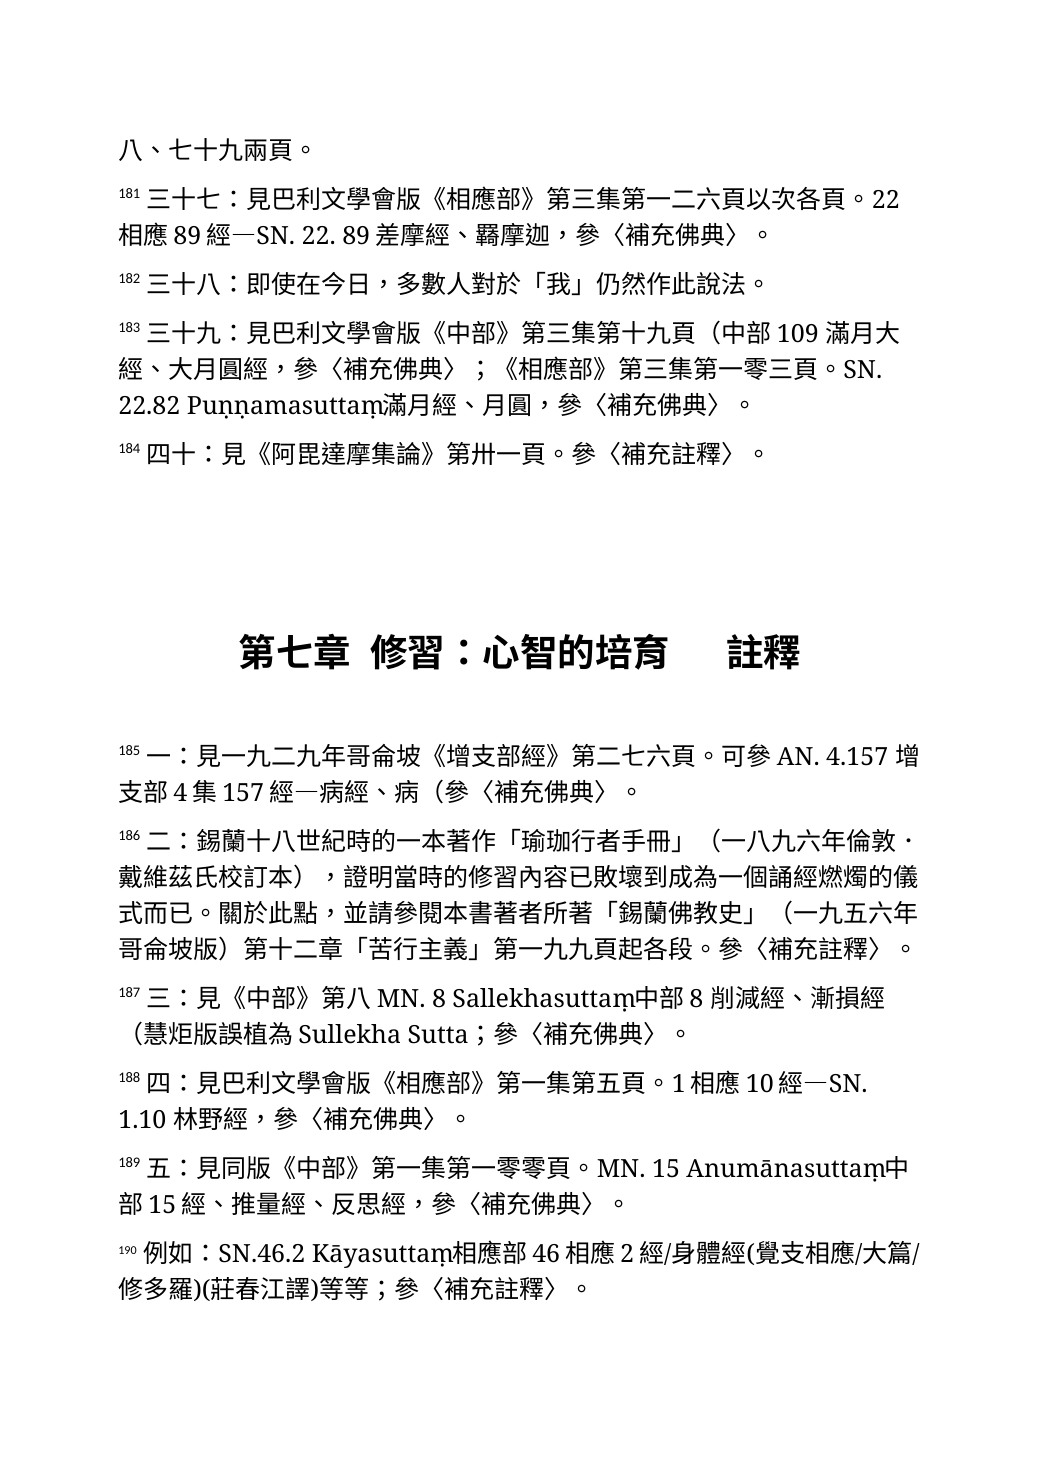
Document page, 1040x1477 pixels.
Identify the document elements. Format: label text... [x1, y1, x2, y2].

text 第七章 修習：心智的培育 註釋 [118, 623, 921, 677]
text 三十八：即使在今日，多數人對於「我」仍然作此說法。 [118, 264, 921, 301]
text 四十：見《阿毘達摩集論》第卅一頁。參〈補充註釋〉。 [118, 434, 921, 471]
text 一：見一九二九年哥侖坡《增支部經》第二七六頁。可參AN. 4.157 增支部4集157經—病經、病（參〈補充佛典〉。 [118, 736, 921, 809]
text 四：見巴利文學會版《相應部》第一集第五頁。1相應10經—SN. 1.10 林野經，參〈補充佛典〉。 [118, 1064, 921, 1136]
text 例如：SN.46.2 Kāyasuttaṃ 相應部46相應2經/身體經(覺支相應/大篇/修多羅)(莊春江譯)等等；參〈補充註釋〉。 [118, 1234, 921, 1306]
text 八、七十九兩頁。 [118, 131, 921, 167]
text 三十七：見巴利文學會版《相應部》第三集第一二六頁以次各頁。22相應89經—SN. 22. 89差摩經、羇摩迦，參〈補充佛典〉。 [118, 179, 921, 252]
text 三：見《中部》第八MN. 8 Sallekhasuttaṃ 中部8 削減經、漸損經（慧炬版誤植為Sullekha Sutta；參〈補充佛典〉。 [118, 979, 921, 1051]
text 三十九：見巴利文學會版《中部》第三集第十九頁（中部109 滿月大經、大月圓經，參〈補充佛典〉；《相應部》第三集第一零三頁。SN. 22.82 Puṇṇamasuttaṃ 滿月經、月圓，參〈補充佛典〉。 [118, 313, 921, 422]
text 五：見同版《中部》第一集第一零零頁。MN. 15 Anumānasuttaṃ 中部15經、推量經、反思經，參〈補充佛典〉。 [118, 1149, 921, 1221]
text 二：錫蘭十八世紀時的一本著作「瑜珈行者手冊」（一八九六年倫敦．戴維茲氏校訂本），證明當時的修習內容已敗壞到成為一個誦經燃燭的儀式而已。關於此點，並請參閱本書著者所著「錫蘭佛教史」（一九五六年哥侖坡版）第十二章「苦行主義」第一九九頁起各段。參〈補充註釋〉。 [118, 821, 921, 966]
